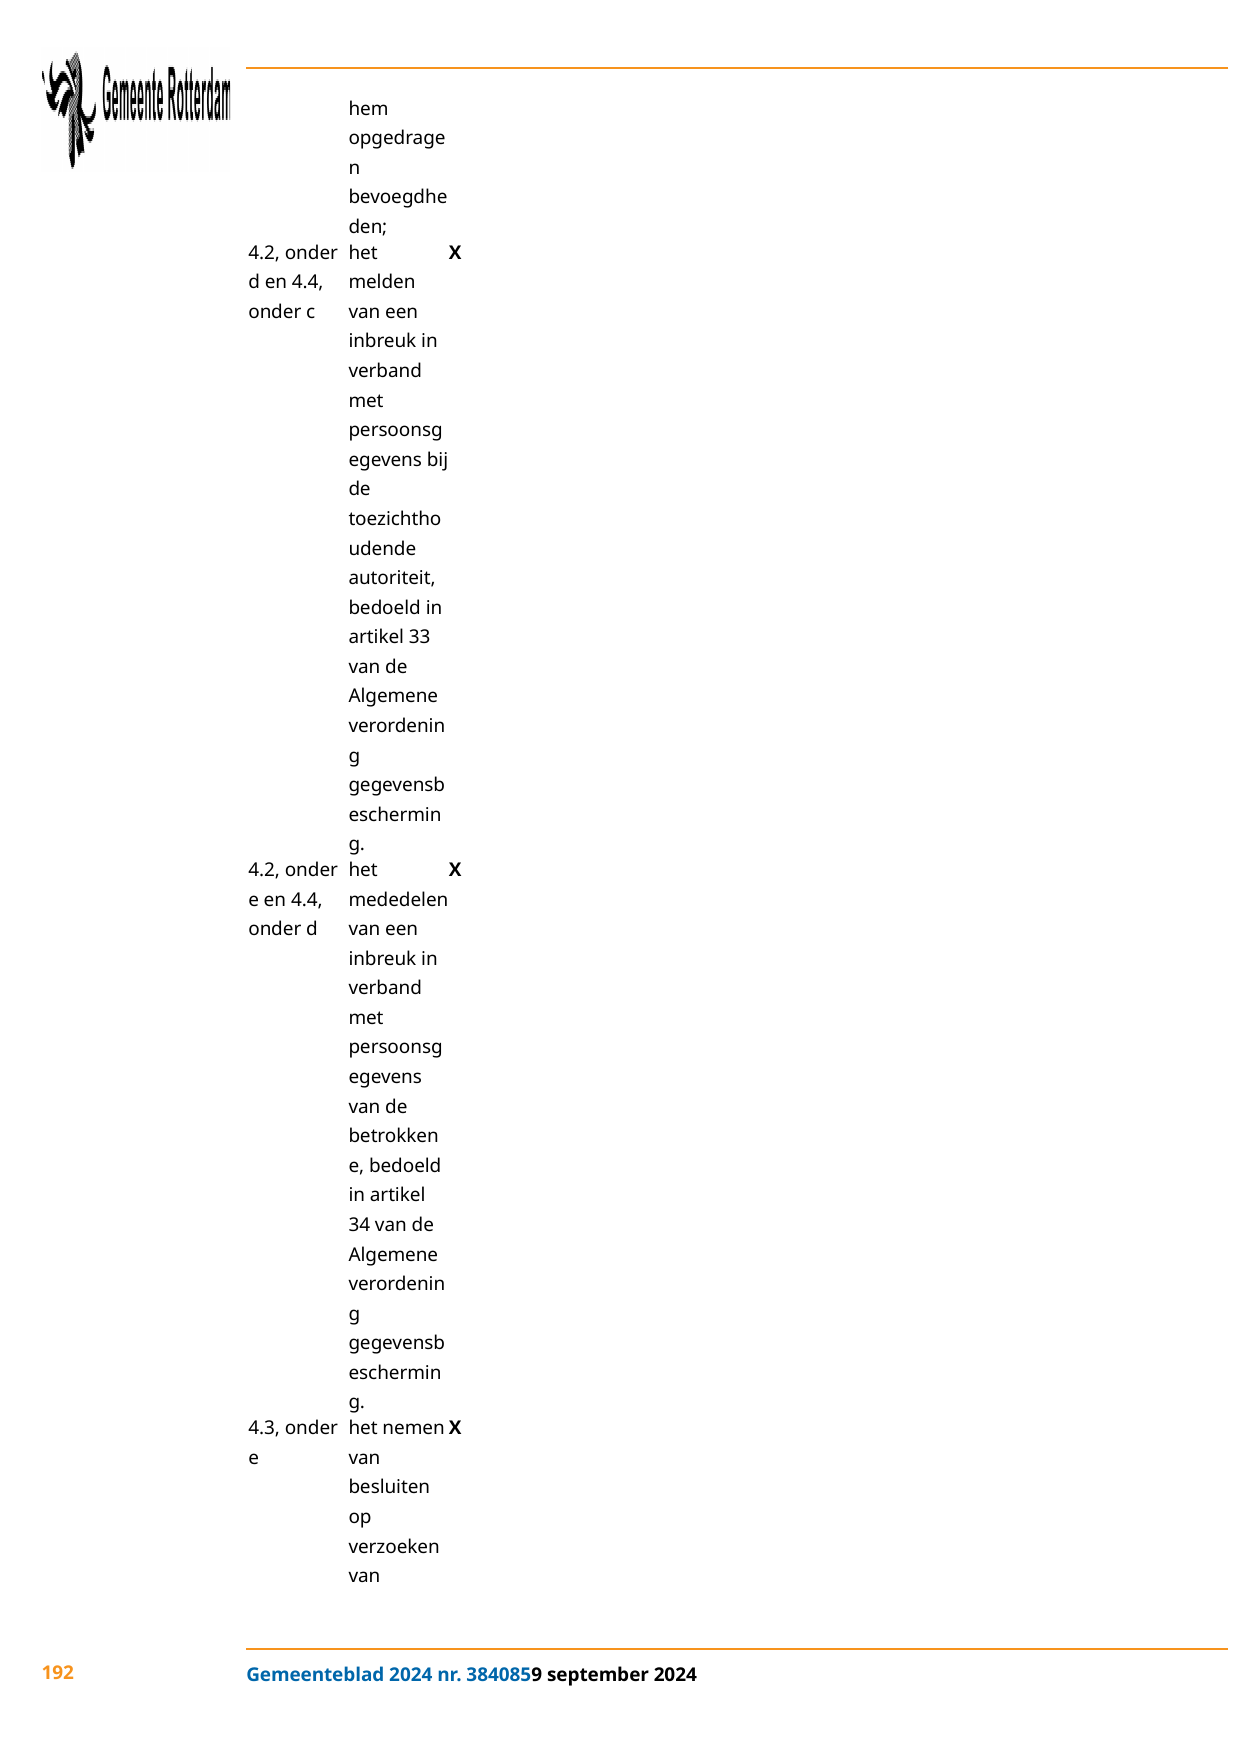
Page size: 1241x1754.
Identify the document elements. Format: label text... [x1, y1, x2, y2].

table_cell [1051, 239, 1152, 856]
picture [41, 47, 231, 172]
table_cell [650, 239, 750, 856]
table_cell [951, 1415, 1051, 1588]
table_cell 4.2, onder e en 4.4, onder d [248, 856, 348, 1414]
table_cell [850, 1415, 951, 1588]
table_cell hem opgedragen bevoegdheden; [348, 95, 449, 239]
table_cell [549, 856, 649, 1414]
table_cell [951, 856, 1051, 1414]
table_cell [750, 856, 850, 1414]
table_cell [850, 239, 951, 856]
table_cell [850, 95, 951, 239]
table_cell X [449, 856, 549, 1414]
table_cell [549, 95, 649, 239]
table_cell het nemen van besluiten op verzoeken van [348, 1415, 449, 1588]
table_cell [549, 239, 649, 856]
table_cell [650, 1415, 750, 1588]
table_cell [951, 239, 1051, 856]
table_cell [750, 95, 850, 239]
table_cell [850, 856, 951, 1414]
table_cell [750, 239, 850, 856]
table_cell [449, 95, 549, 239]
table_cell [1051, 856, 1152, 1414]
table_cell [549, 1415, 649, 1588]
table_cell [750, 1415, 850, 1588]
table_cell [248, 95, 348, 239]
table_cell het melden van een inbreuk in verband met persoonsgegevens bij de toezichthoudende autoriteit, bedoeld in artikel 33 van de Algemene verordening gegevensbescherming. [348, 239, 449, 856]
table_cell [1051, 1415, 1152, 1588]
table_cell [650, 95, 750, 239]
table_cell het mededelen van een inbreuk in verband met persoonsgegevens van de betrokkene, bedoeld in artikel 34 van de Algemene verordening gegevensbescherming. [348, 856, 449, 1414]
table_cell X [449, 239, 549, 856]
table_cell [650, 856, 750, 1414]
table_cell 4.2, onder d en 4.4, onder c [248, 239, 348, 856]
table_cell 4.3, onder e [248, 1415, 348, 1588]
table_cell X [449, 1415, 549, 1588]
table_cell [1051, 95, 1152, 239]
table_cell [951, 95, 1051, 239]
